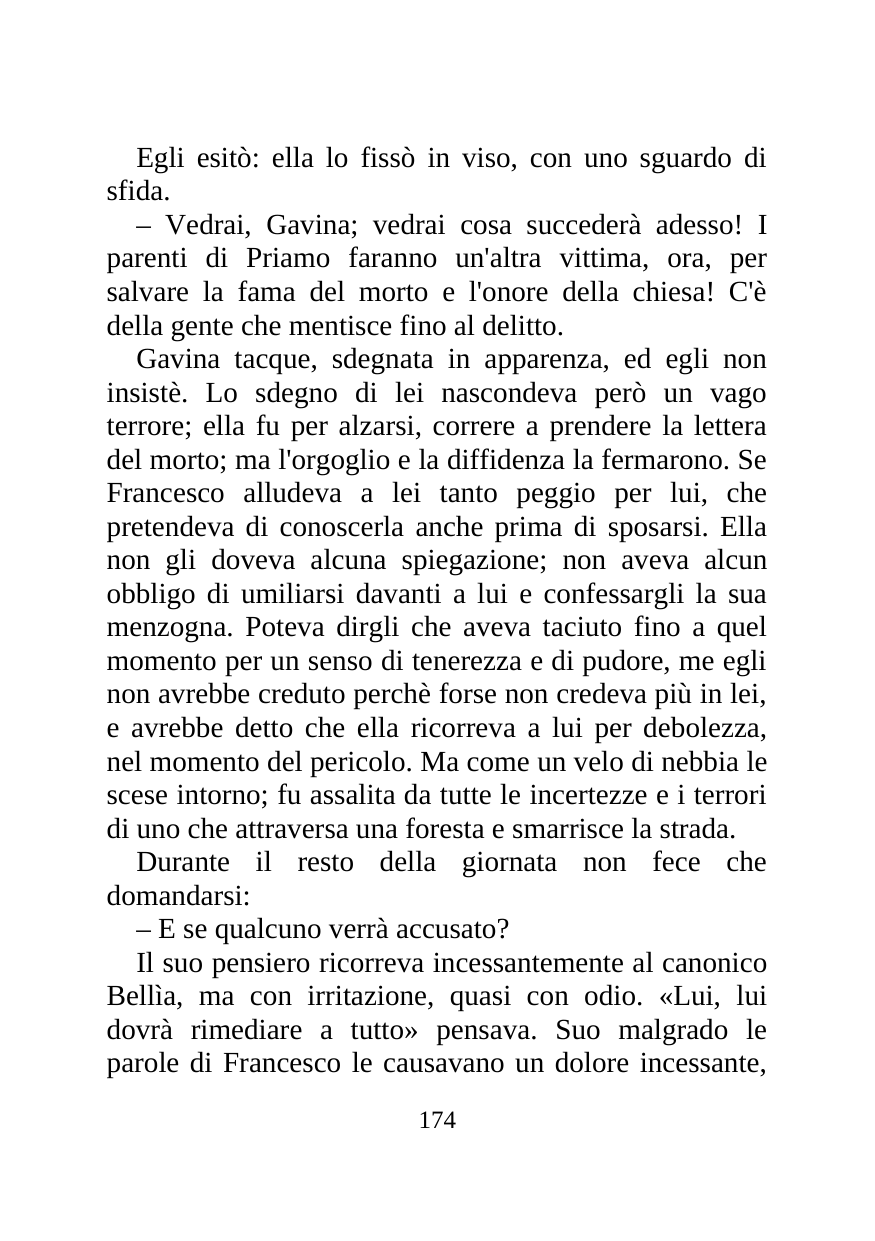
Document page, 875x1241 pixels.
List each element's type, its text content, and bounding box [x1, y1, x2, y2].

text Egli esitò: ella lo fissò in viso, con uno sguardo di sfida. [106, 140, 768, 207]
text Durante il resto della giornata non fece che domandarsi: [106, 844, 768, 911]
text – E se qualcuno verrà accusato? [106, 911, 768, 945]
text – Vedrai, Gavina; vedrai cosa succederà adesso! I parenti di Priamo faranno un'altra vittima, ora, per salvare la fama del morto e l'onore della chiesa! C'è della gente che mentisce fino al delitto. [106, 207, 768, 341]
text Il suo pensiero ricorreva incessantemente al canonico Bellìa, ma con irritazione, quasi con odio. «Lui, lui dovrà rimediare a tutto» pensava. Suo malgrado le parole di Francesco le causavano un dolore incessante, [106, 945, 768, 1079]
text Gavina tacque, sdegnata in apparenza, ed egli non insistè. Lo sdegno di lei nascondeva però un vago terrore; ella fu per alzarsi, correre a prendere la lettera del morto; ma l'orgoglio e la diffidenza la fermarono. Se Francesco alludeva a lei tanto peggio per lui, che pretendeva di conoscerla anche prima di sposarsi. Ella non gli doveva alcuna spiegazione; non aveva alcun obbligo di umiliarsi davanti a lui e confessargli la sua menzogna. Poteva dirgli che aveva taciuto fino a quel momento per un senso di tenerezza e di pudore, me egli non avrebbe creduto perchè forse non credeva più in lei, e avrebbe detto che ella ricorreva a lui per debolezza, nel momento del pericolo. Ma come un velo di nebbia le scese intorno; fu assalita da tutte le incertezze e i terrori di uno che attraversa una foresta e smarrisce la strada. [106, 341, 768, 844]
